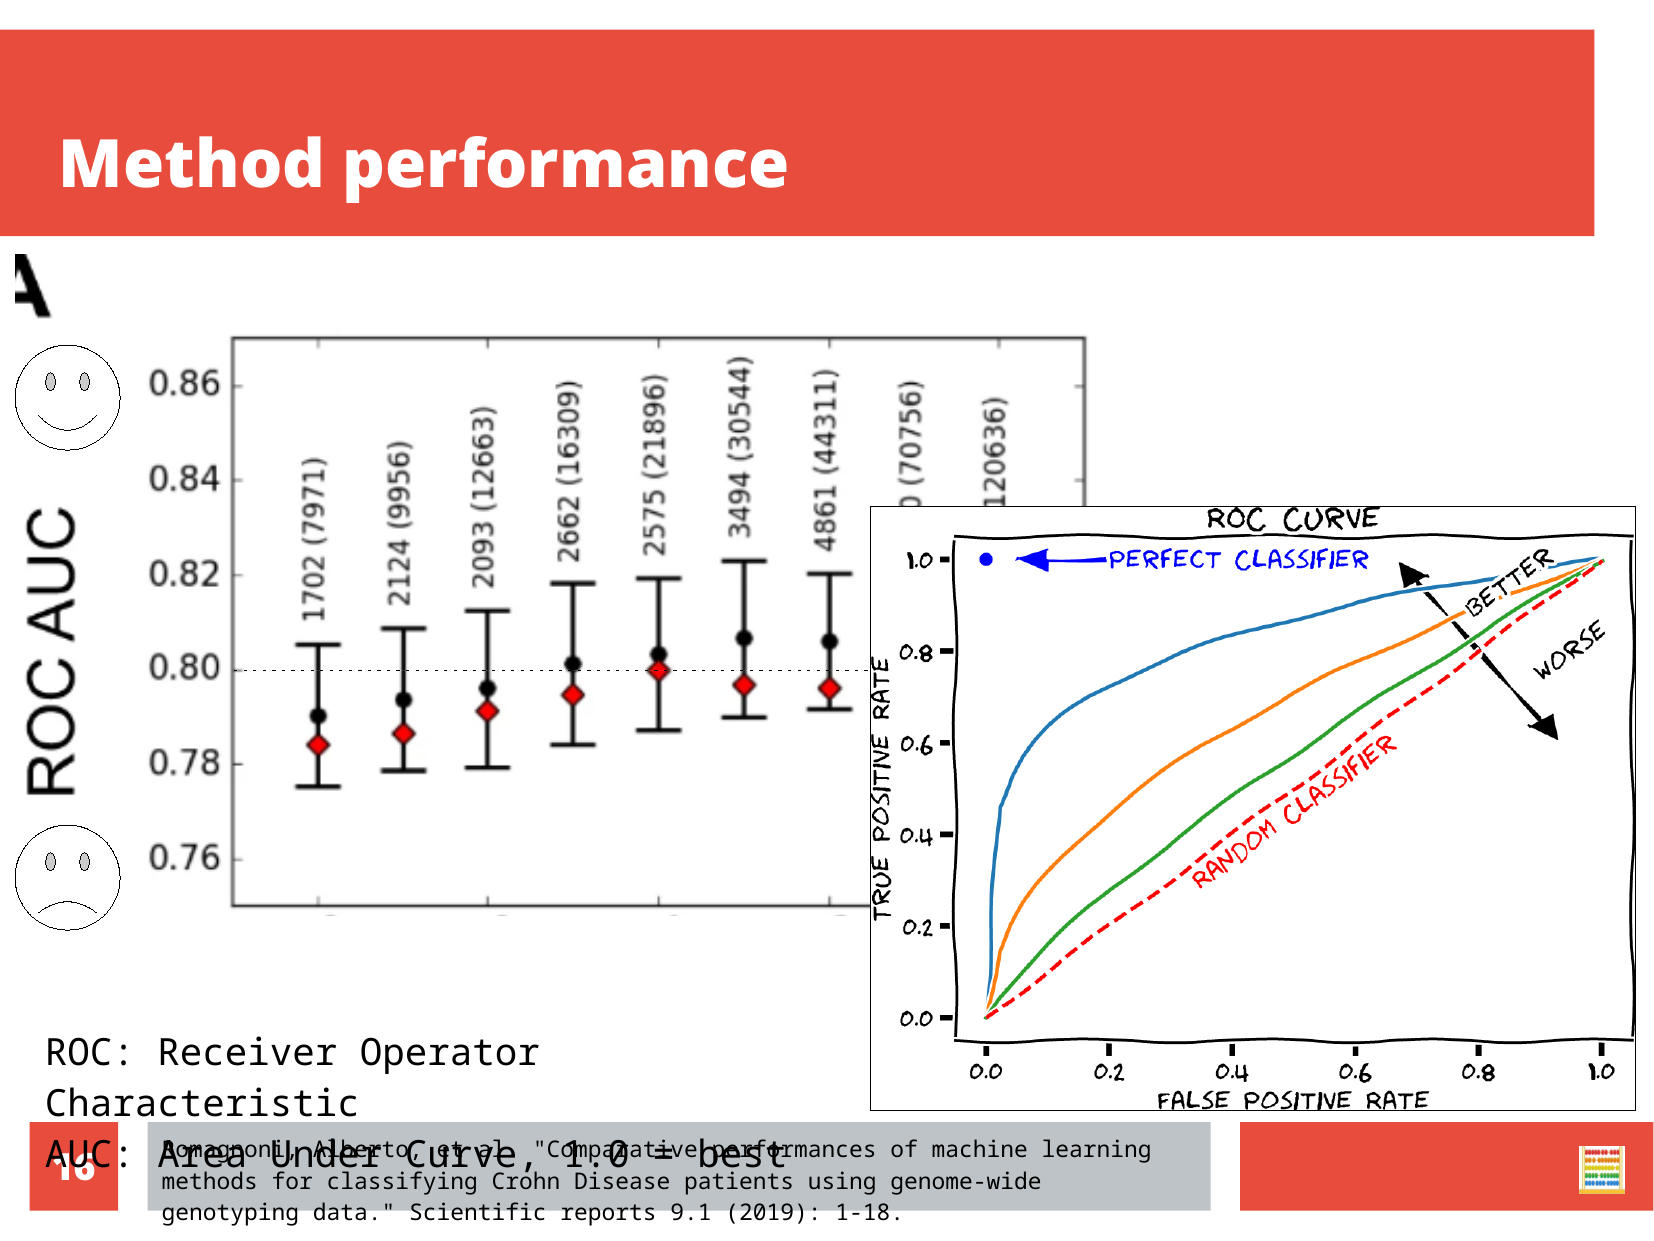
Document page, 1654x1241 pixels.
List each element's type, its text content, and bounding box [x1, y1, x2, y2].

text_box ROC: Receiver Operator Characteristic AUC: Area Under Curve, 1.0 = best [30, 1017, 826, 1109]
text_box Romagnoni, Alberto, et al. "Comparative performances of machine learning methods for classifying Crohn Disease patients using genome-wide genotyping data." Scientific reports 9.1 (2019): 1-18. [146, 1126, 1017, 1210]
picture [1579, 1146, 1625, 1194]
text_box [15, 825, 121, 931]
picture [15, 888, 30, 916]
picture [15, 254, 1636, 1111]
text_box [15, 345, 121, 451]
title Method performance [59, 59, 1595, 207]
